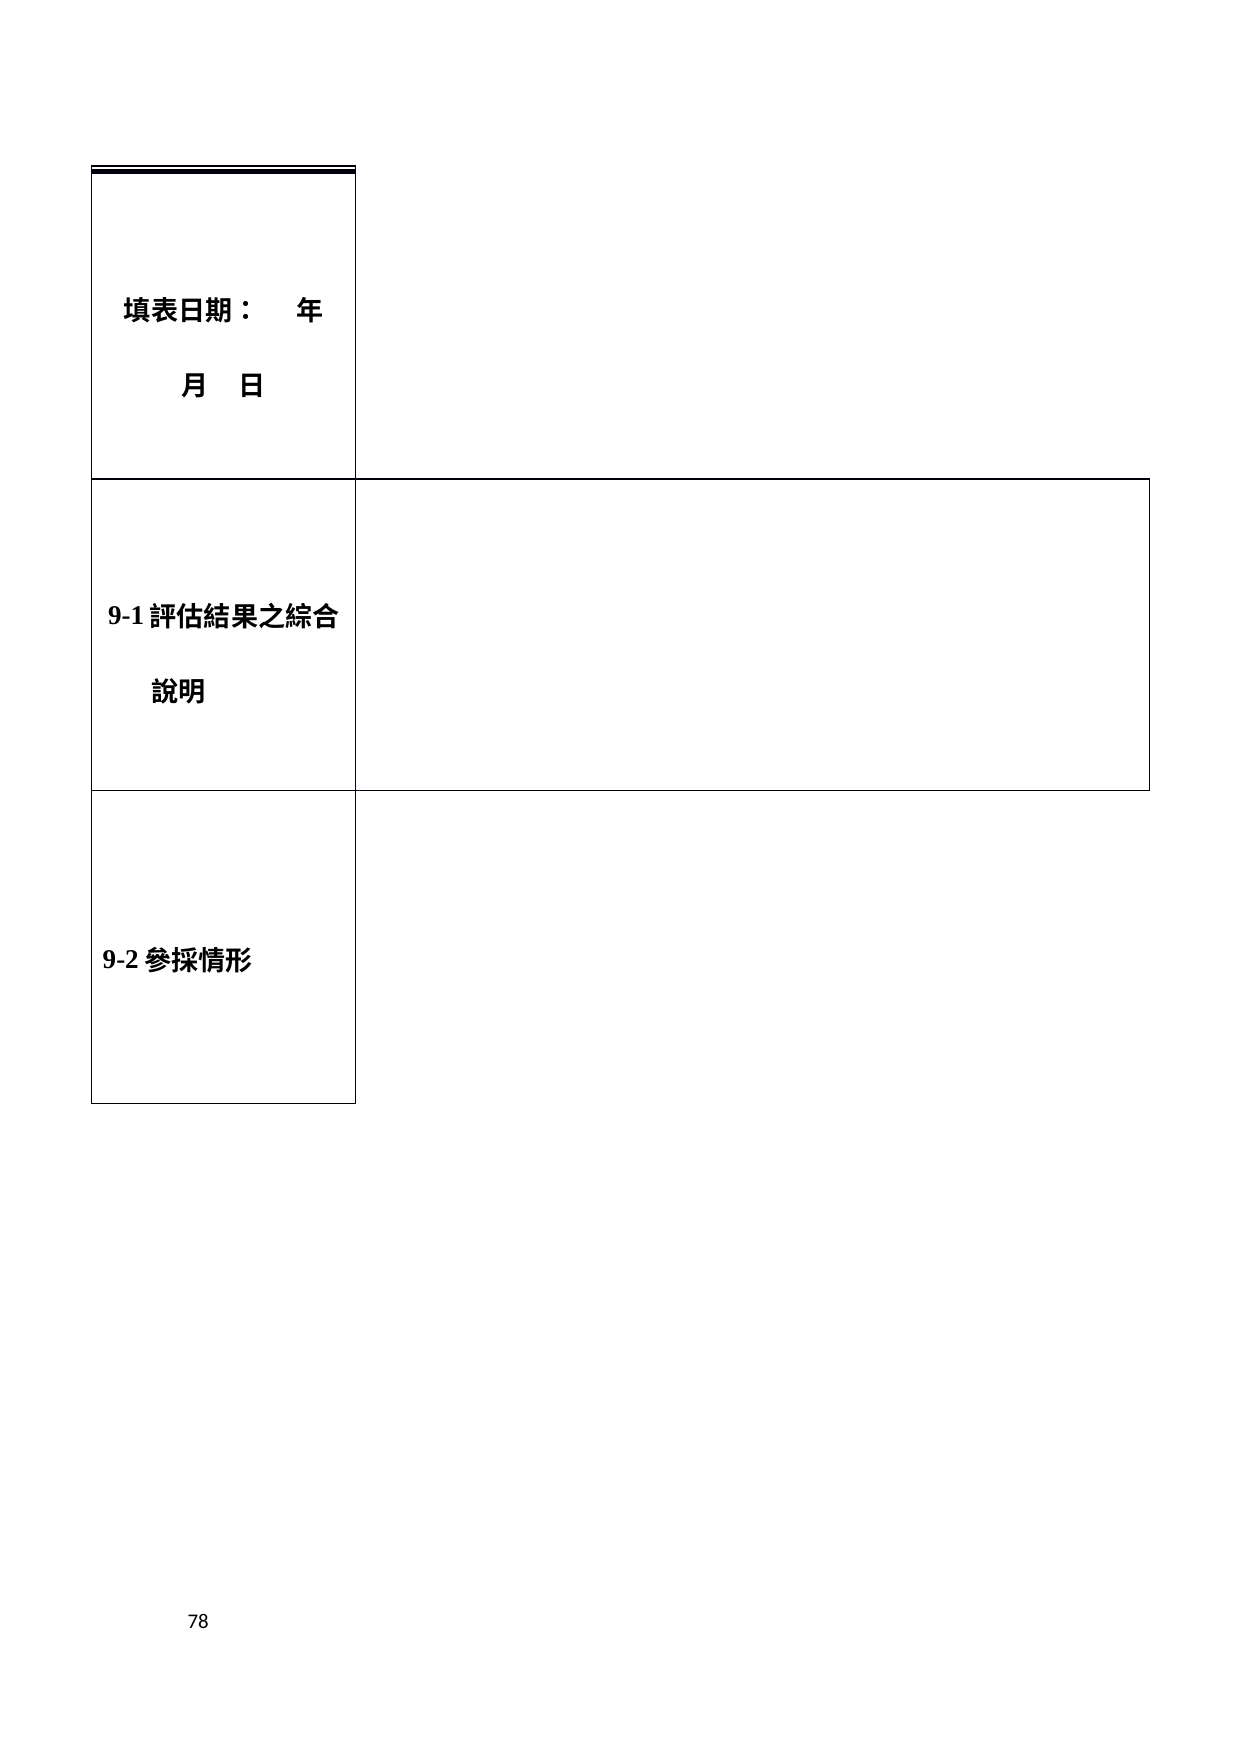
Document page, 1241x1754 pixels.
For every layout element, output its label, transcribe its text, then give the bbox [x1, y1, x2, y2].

table_cell 9-2參採情形 [92, 791, 355, 1103]
table_header 填表日期： 年 月 日 [92, 174, 355, 477]
table_cell 9-1評估結果之綜合說明 [92, 480, 355, 790]
table_cell [356, 480, 1149, 790]
